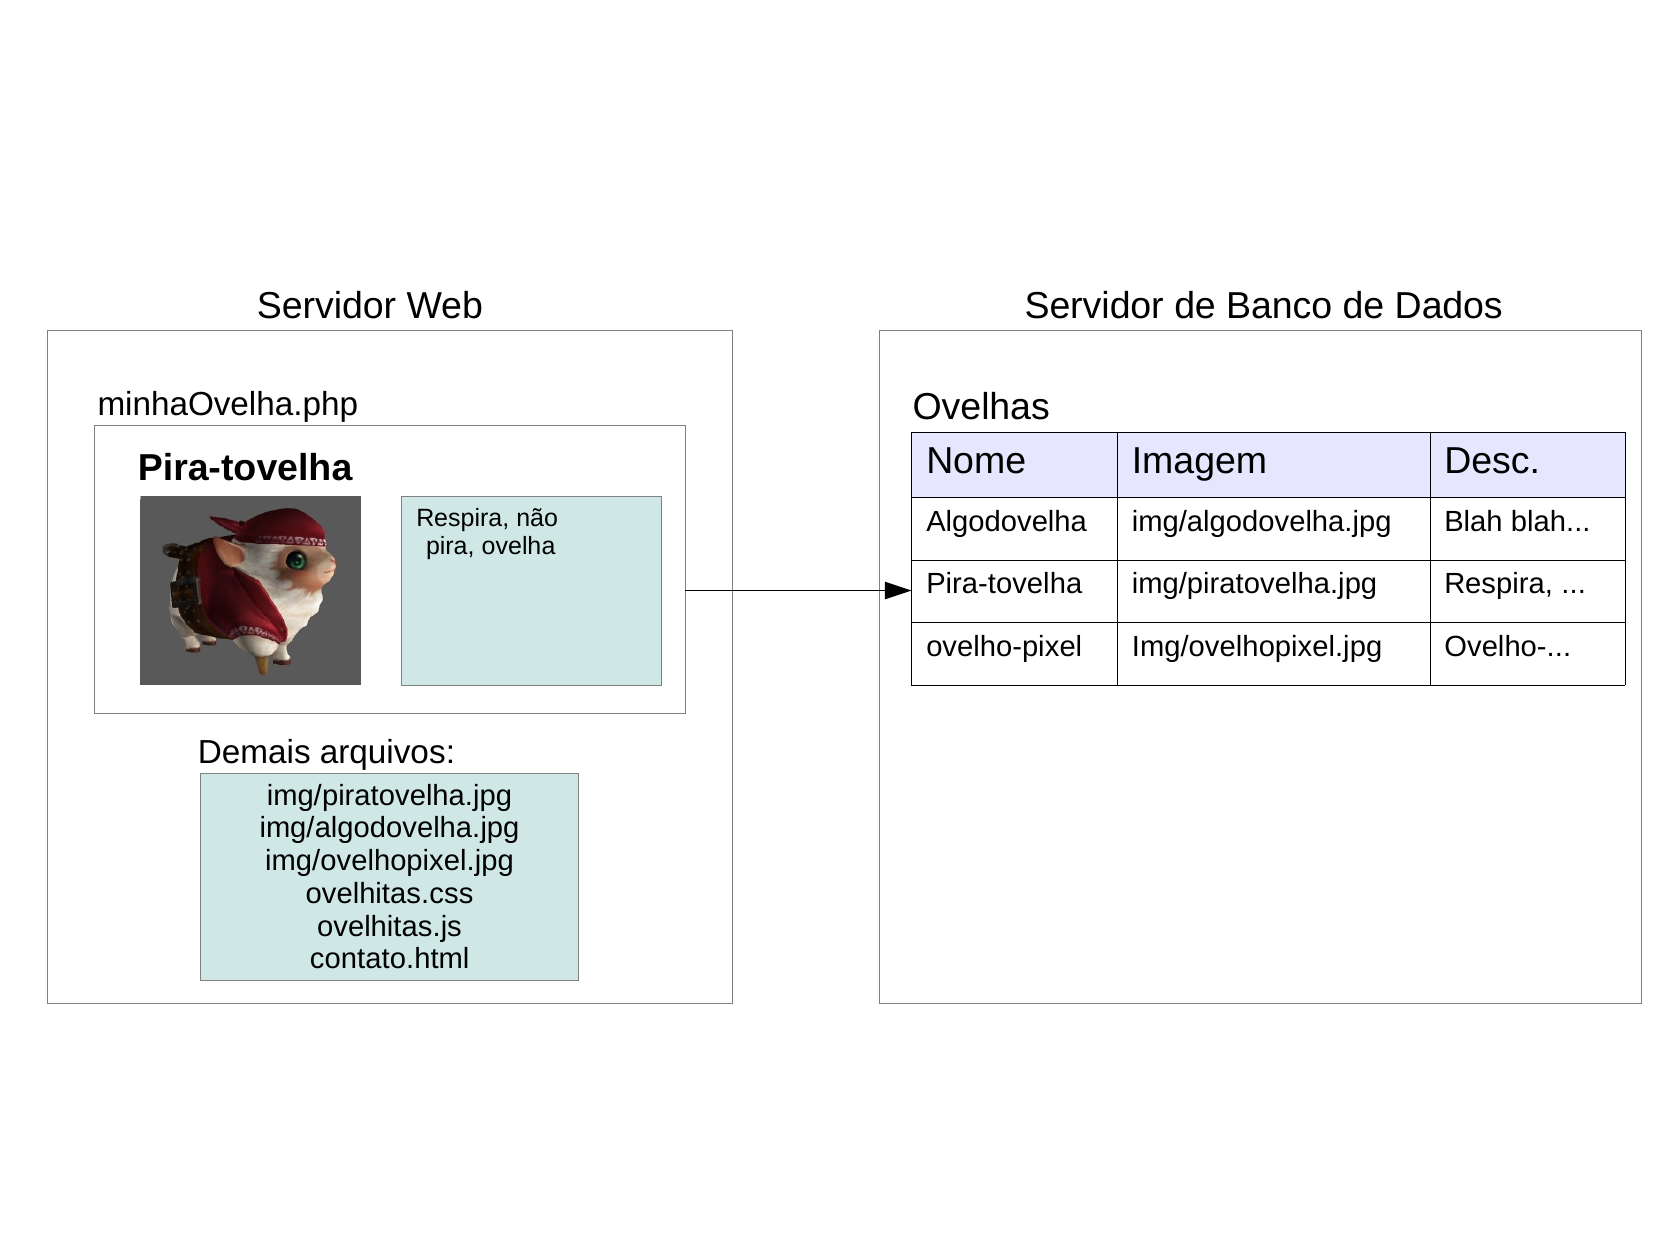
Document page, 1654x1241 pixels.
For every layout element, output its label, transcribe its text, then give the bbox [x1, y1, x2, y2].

text_box Servidor Web [242, 277, 498, 335]
table_cell Blah blah... [1431, 498, 1625, 560]
table_cell img/algodovelha.jpg [1118, 498, 1430, 560]
text_box img/piratovelha.jpg img/algodovelha.jpg img/ovelhopixel.jpg ovelhitas.css ovelhitas.js contato.html [200, 773, 579, 981]
picture [140, 496, 361, 686]
table_cell Ovelho-... [1431, 623, 1625, 685]
table_cell Algodovelha [912, 498, 1117, 560]
table_cell Pira-tovelha [912, 561, 1117, 622]
text_box Servidor de Banco de Dados [1009, 277, 1518, 330]
table_header Nome [912, 433, 1117, 497]
table_cell img/piratovelha.jpg [1118, 561, 1430, 622]
text_box minhaOvelha.php [95, 426, 374, 430]
table_cell Respira, ... [1431, 561, 1625, 622]
text_box Ovelhas [897, 377, 1065, 435]
text_box Servidor de Banco de Dados [1009, 331, 1518, 335]
text_box Demais arquivos: [183, 726, 471, 779]
text_box Respira, não pira, ovelha [401, 496, 662, 686]
text_box Pira-tovelha [123, 439, 368, 497]
text_box minhaOvelha.php [82, 377, 374, 430]
table_header Desc. [1431, 433, 1625, 497]
table_header Imagem [1118, 433, 1430, 497]
table_cell Img/ovelhopixel.jpg [1118, 623, 1430, 685]
table_cell ovelho-pixel [912, 623, 1117, 685]
